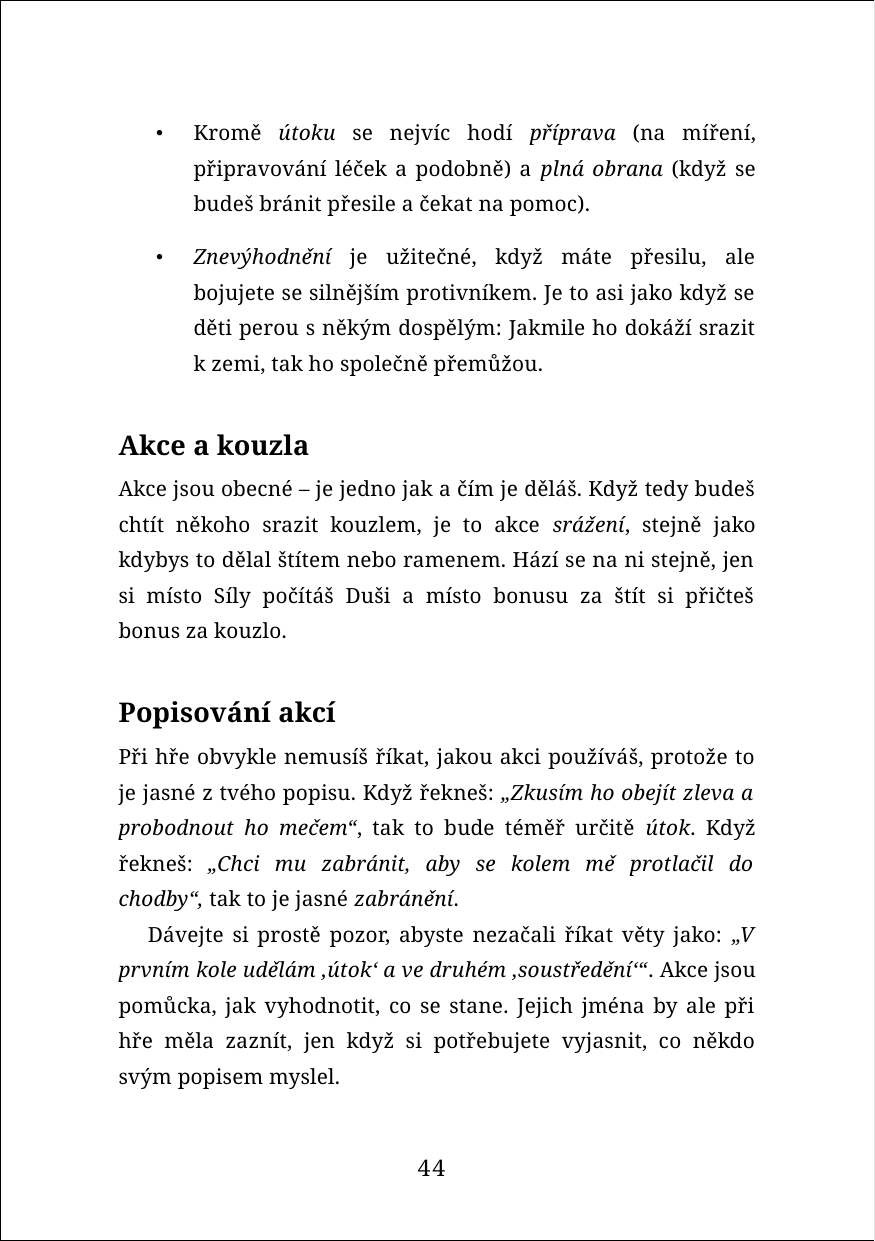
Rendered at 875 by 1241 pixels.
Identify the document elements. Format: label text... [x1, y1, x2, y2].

text Akce jsou obecné – je jedno jak a čím je děláš. Když tedy budeš chtít někoho srazit kouzlem, je to akce srážení, stejně jako kdybys to dělal štítem nebo ramenem. Hází se na ni stejně, jen si místo Síly počítáš Duši a místo bonusu za štít si přičteš bonus za kouzlo. [118, 474, 756, 645]
subtitle Akce a kouzla [118, 426, 756, 463]
list Znevýhodnění je užitečné, když máte přesilu, ale bojujete se silnějším protivníkem. Je to asi jako když se děti perou s někým dospělým: Jakmile ho dokáží srazit k zemi, tak ho společně přemůžou. [156, 242, 756, 377]
subtitle Popisování akcí [118, 693, 756, 730]
list Kromě útoku se nejvíc hodí příprava (na míření, připravování léček a podobně) a plná obrana (když se budeš bránit přesile a čekat na pomoc). [156, 118, 756, 218]
text Při hře obvykle nemusíš říkat, jakou akci používáš, protože to je jasné z tvého popisu. Když řekneš: „Zkusím ho obejít zleva a probodnout ho mečem“, tak to bude téměř určitě útok. Když řekneš: „Chci mu zabránit, aby se kolem mě protlačil do chodby“, tak to je jasné zabránění. Dávejte si prostě pozor, abyste nezačali říkat věty jako: „V prvním kole udělám ‚útok‘ a ve druhém ‚soustředění‘“. Akce jsou pomůcka, jak vyhodnotit, co se stane. Jejich jména by ale při hře měla zaznít, jen když si potřebujete vyjasnit, co někdo svým popisem myslel. [118, 742, 756, 1090]
